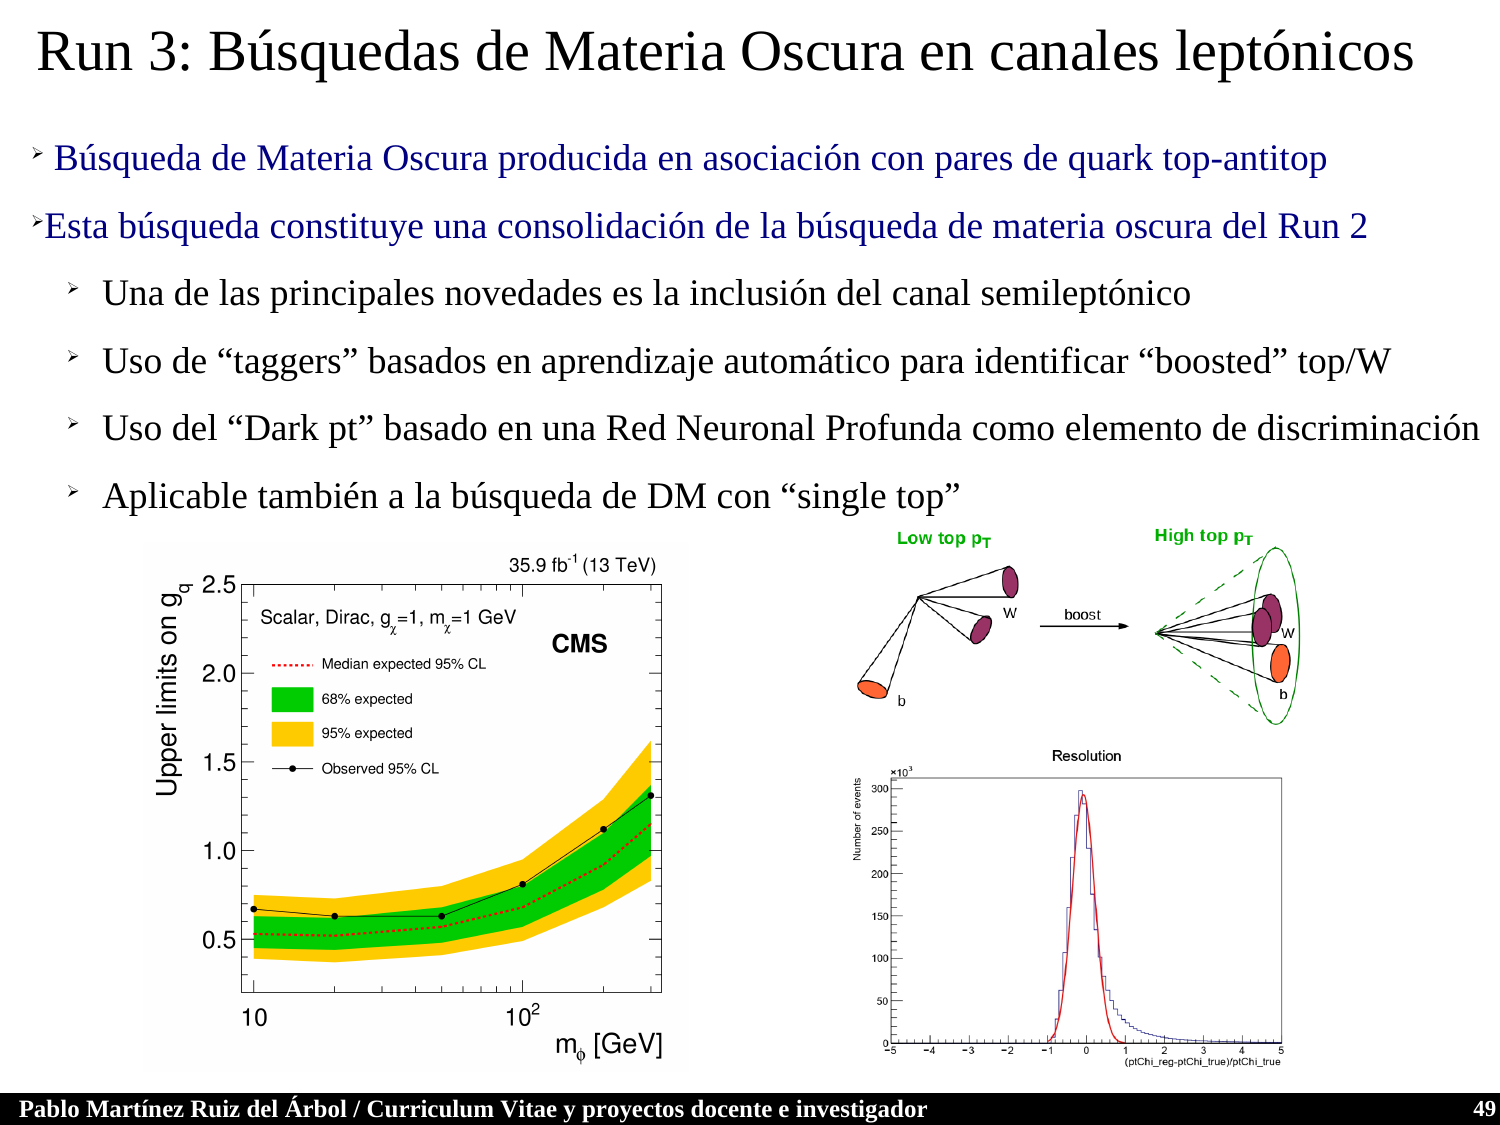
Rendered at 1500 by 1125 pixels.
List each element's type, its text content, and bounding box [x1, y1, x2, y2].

text_box Búsqueda de Materia Oscura producida en asociación con pares de quark top-antitop Esta búsqueda constituye una consolidación de la búsqueda de materia oscura del Run 2 Una de las principales novedades es la inclusión del canal semileptónico Uso de “taggers” basados en aprendizaje automático para identificar “boosted” top/W Uso del “Dark pt” basado en una Red Neuronal Profunda como elemento de discriminación Aplicable también a la búsqueda de DM con “single top” [11, 98, 1500, 279]
text_box Run 3: Búsquedas de Materia Oscura en canales leptónicos [0, 3, 1500, 111]
picture [143, 542, 689, 1072]
picture [832, 739, 1311, 1079]
picture [841, 520, 1329, 732]
